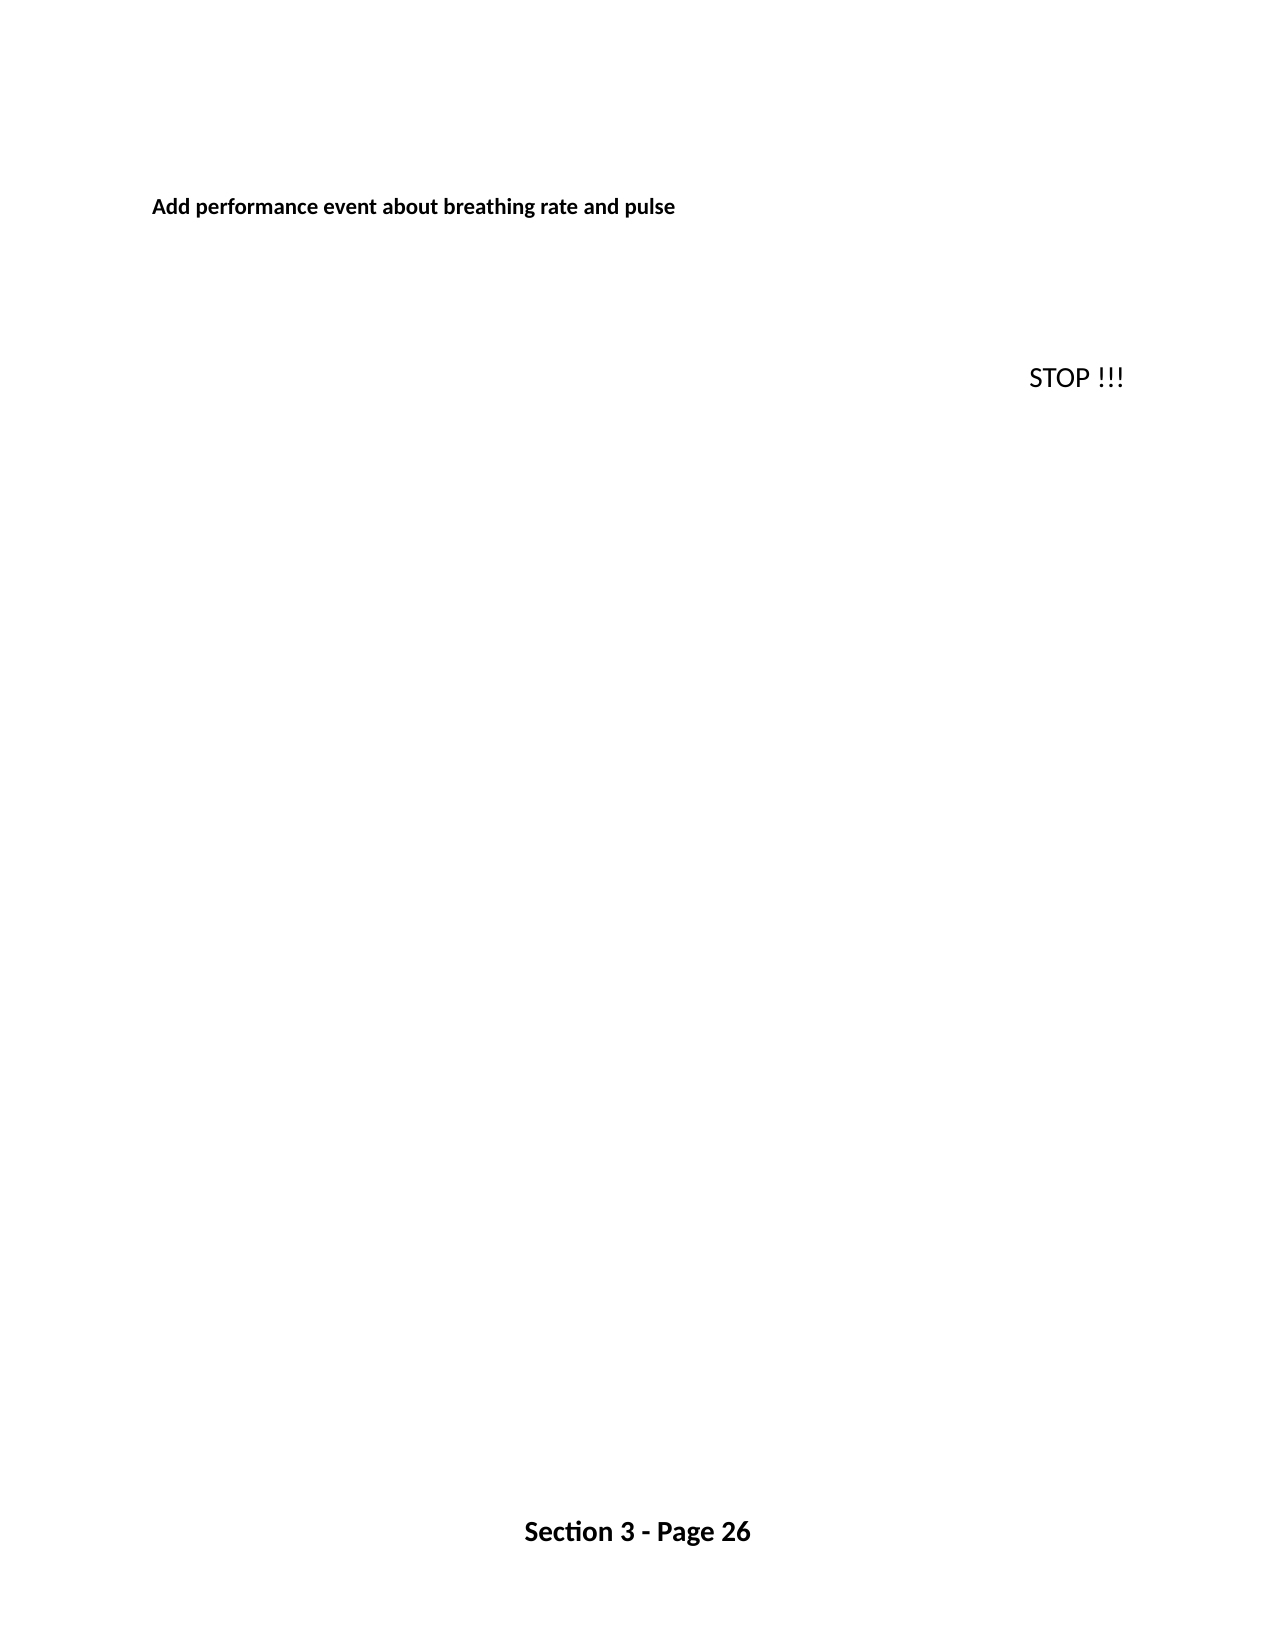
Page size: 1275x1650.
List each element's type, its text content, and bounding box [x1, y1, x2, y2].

text STOP !!! [150, 359, 1125, 395]
text Add performance event about breathing rate and pulse [152, 192, 1125, 220]
